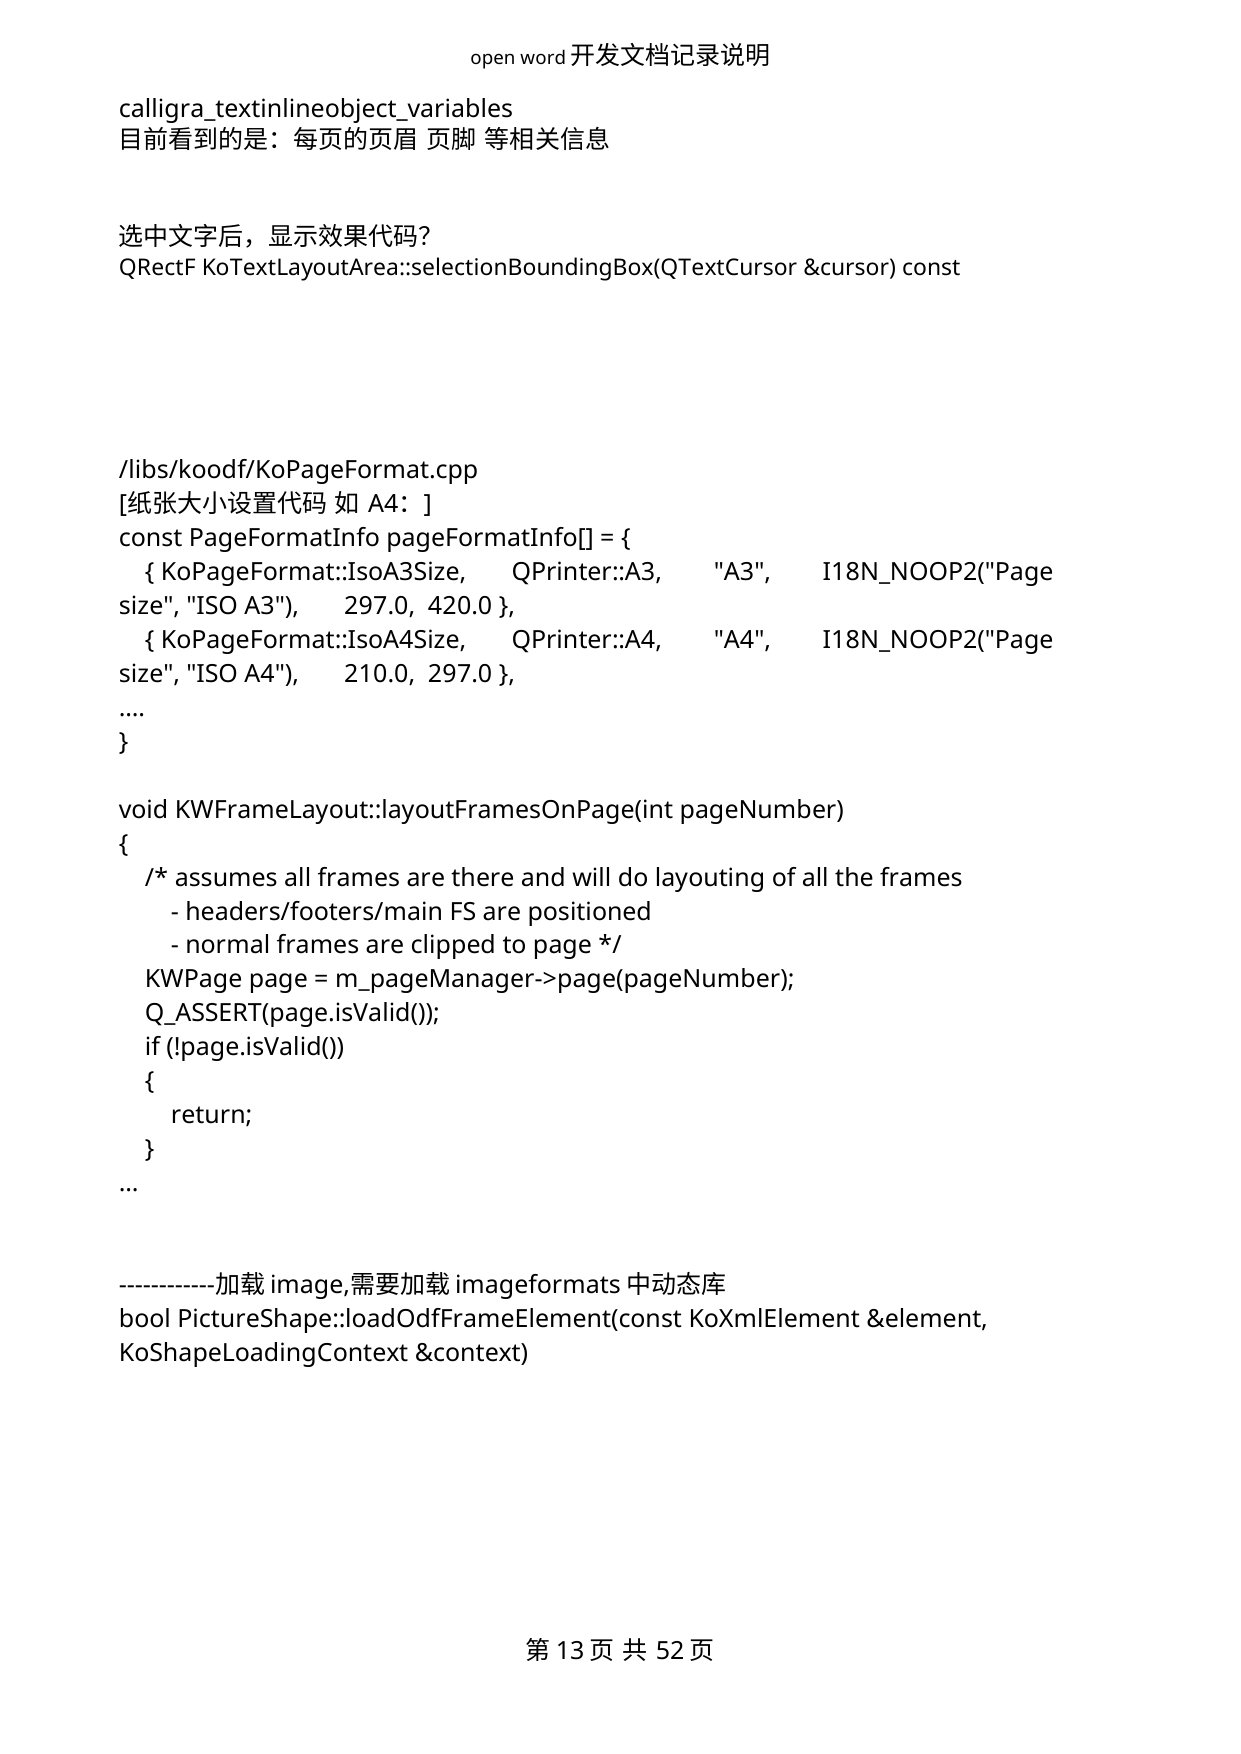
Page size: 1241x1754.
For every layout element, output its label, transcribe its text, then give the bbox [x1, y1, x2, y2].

text { [119, 826, 1121, 859]
text /libs/koodf/KoPageFormat.cpp [119, 452, 1121, 486]
text - normal frames are clipped to page */ [119, 927, 1121, 961]
text 目前看到的是：每页的页眉 页脚 等相关信息 [119, 125, 1121, 154]
text [纸张大小设置代码 如 A4：] [119, 486, 1121, 520]
text Q_ASSERT(page.isValid()); [119, 995, 1121, 1029]
text bool PictureShape::loadOdfFrameElement(const KoXmlElement &element, KoShapeLoadingContext &context) [119, 1301, 1121, 1369]
text 选中文字后，显示效果代码？ [119, 222, 1121, 251]
text calligra_textinlineobject_variables [119, 91, 1121, 125]
text KWPage page = m_pageManager->page(pageNumber); [119, 961, 1121, 995]
text if (!page.isValid()) [119, 1029, 1121, 1063]
text { KoPageFormat::IsoA3Size, QPrinter::A3, "A3", I18N_NOOP2("Page size", "ISO A3"), 297.0, 420.0 }, [119, 554, 1121, 622]
text - headers/footers/main FS are positioned [119, 893, 1121, 927]
text /* assumes all frames are there and will do layouting of all the frames [119, 859, 1121, 893]
text const PageFormatInfo pageFormatInfo[] = { [119, 520, 1121, 554]
text } [119, 724, 1121, 758]
text } [119, 1131, 1121, 1165]
text ------------加载image,需要加载imageformats中动态库 [119, 1267, 1121, 1301]
text void KWFrameLayout::layoutFramesOnPage(int pageNumber) [119, 792, 1121, 826]
text QRectF KoTextLayoutArea::selectionBoundingBox(QTextCursor &cursor) const [119, 251, 1121, 282]
text .... [119, 690, 1121, 724]
text { KoPageFormat::IsoA4Size, QPrinter::A4, "A4", I18N_NOOP2("Page size", "ISO A4"), 210.0, 297.0 }, [119, 622, 1121, 690]
text { [119, 1063, 1121, 1097]
text ... [119, 1165, 1121, 1199]
text return; [119, 1097, 1121, 1131]
